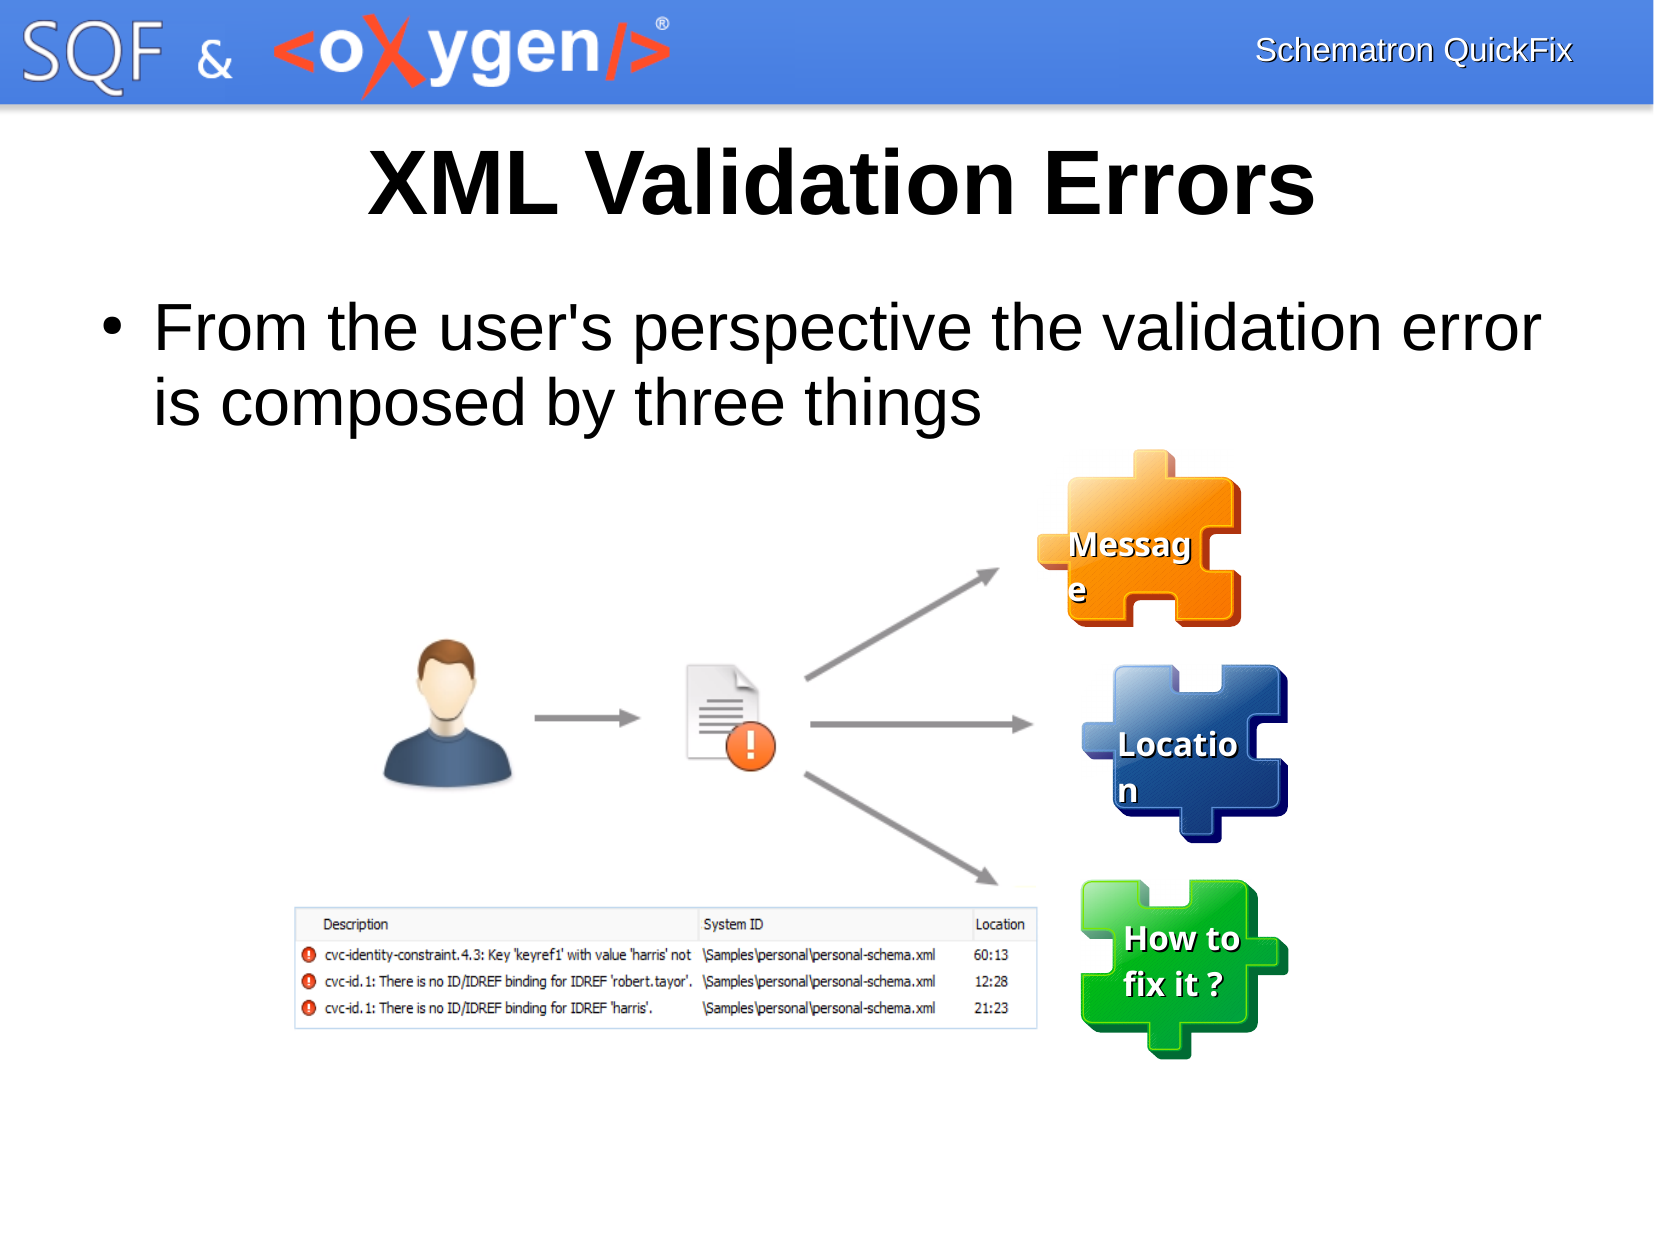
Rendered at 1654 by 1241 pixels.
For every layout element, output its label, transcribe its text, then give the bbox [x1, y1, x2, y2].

picture [1064, 650, 1306, 858]
list From the user's perspective the validation error is composed by three things [82, 290, 1571, 1152]
title XML Validation Errors [82, 78, 1571, 287]
picture [292, 903, 1040, 1032]
picture [0, 0, 1654, 118]
text_box Location [1102, 714, 1268, 820]
text_box How to fix it ? [1108, 907, 1273, 1021]
text_box Message [1052, 513, 1219, 619]
picture [355, 448, 1242, 894]
picture [1060, 863, 1301, 1072]
